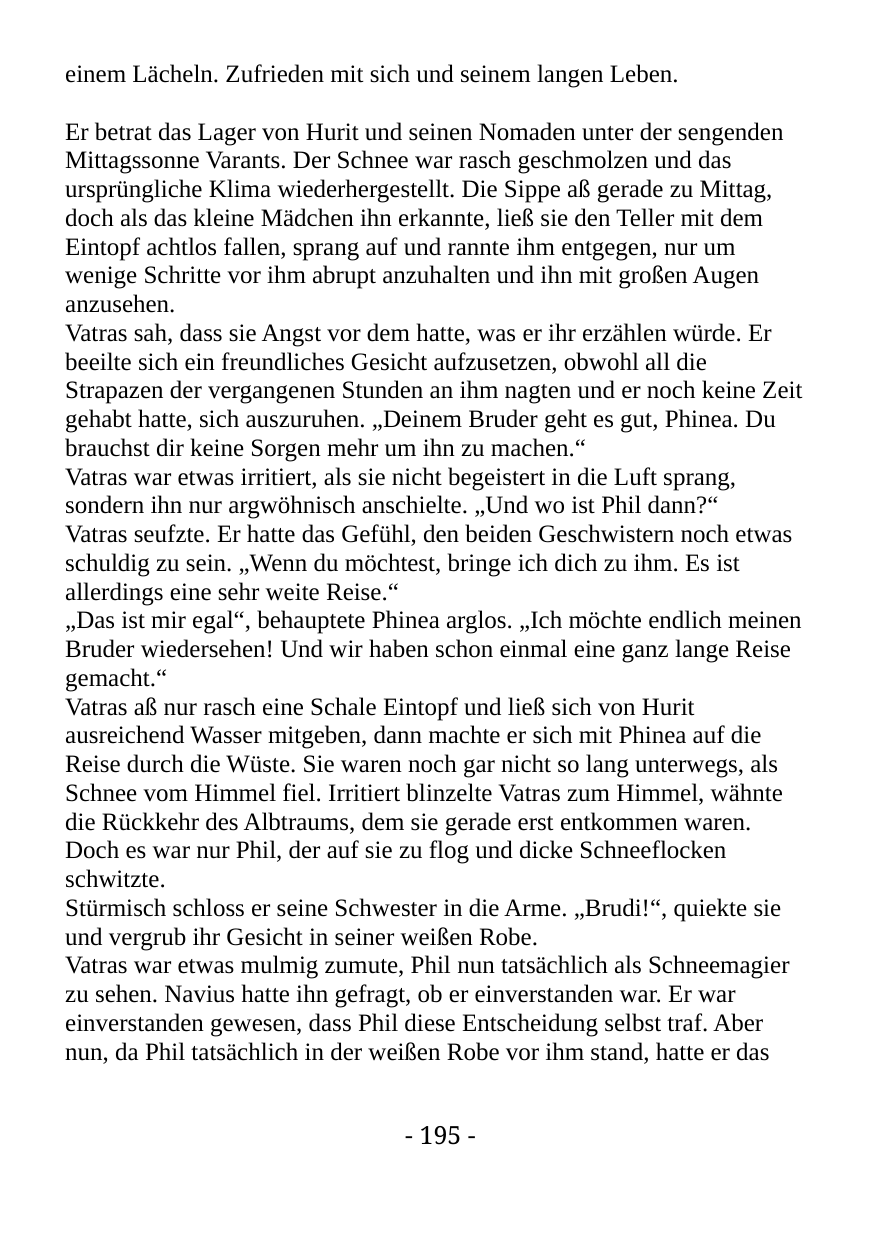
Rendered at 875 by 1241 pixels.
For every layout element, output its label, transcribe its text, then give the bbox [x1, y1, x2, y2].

text einem Lächeln. Zufrieden mit sich und seinem langen Leben. Er betrat das Lager von Hurit und seinen Nomaden unter der sengenden Mittagssonne Varants. Der Schnee war rasch geschmolzen und das ursprüngliche Klima wiederhergestellt. Die Sippe aß gerade zu Mittag, doch als das kleine Mädchen ihn erkannte, ließ sie den Teller mit dem Eintopf achtlos fallen, sprang auf und rannte ihm entgegen, nur um wenige Schritte vor ihm abrupt anzuhalten und ihn mit großen Augen anzusehen. Vatras sah, dass sie Angst vor dem hatte, was er ihr erzählen würde. Er beeilte sich ein freundliches Gesicht aufzusetzen, obwohl all die Strapazen der vergangenen Stunden an ihm nagten und er noch keine Zeit gehabt hatte, sich auszuruhen. „Deinem Bruder geht es gut, Phinea. Du brauchst dir keine Sorgen mehr um ihn zu machen.“ Vatras war etwas irritiert, als sie nicht begeistert in die Luft sprang, sondern ihn nur argwöhnisch anschielte. „Und wo ist Phil dann?“ Vatras seufzte. Er hatte das Gefühl, den beiden Geschwistern noch etwas schuldig zu sein. „Wenn du möchtest, bringe ich dich zu ihm. Es ist allerdings eine sehr weite Reise.“ „Das ist mir egal“, behauptete Phinea arglos. „Ich möchte endlich meinen Bruder wiedersehen! Und wir haben schon einmal eine ganz lange Reise gemacht.“ Vatras aß nur rasch eine Schale Eintopf und ließ sich von Hurit ausreichend Wasser mitgeben, dann machte er sich mit Phinea auf die Reise durch die Wüste. Sie waren noch gar nicht so lang unterwegs, als Schnee vom Himmel fiel. Irritiert blinzelte Vatras zum Himmel, wähnte die Rückkehr des Albtraums, dem sie gerade erst entkommen waren. Doch es war nur Phil, der auf sie zu flog und dicke Schneeflocken schwitzte. Stürmisch schloss er seine Schwester in die Arme. „Brudi!“, quiekte sie und vergrub ihr Gesicht in seiner weißen Robe. Vatras war etwas mulmig zumute, Phil nun tatsächlich als Schneemagier zu sehen. Navius hatte ihn gefragt, ob er einverstanden war. Er war einverstanden gewesen, dass Phil diese Entscheidung selbst traf. Aber nun, da Phil tatsächlich in der weißen Robe vor ihm stand, hatte er das [65, 59, 809, 1065]
